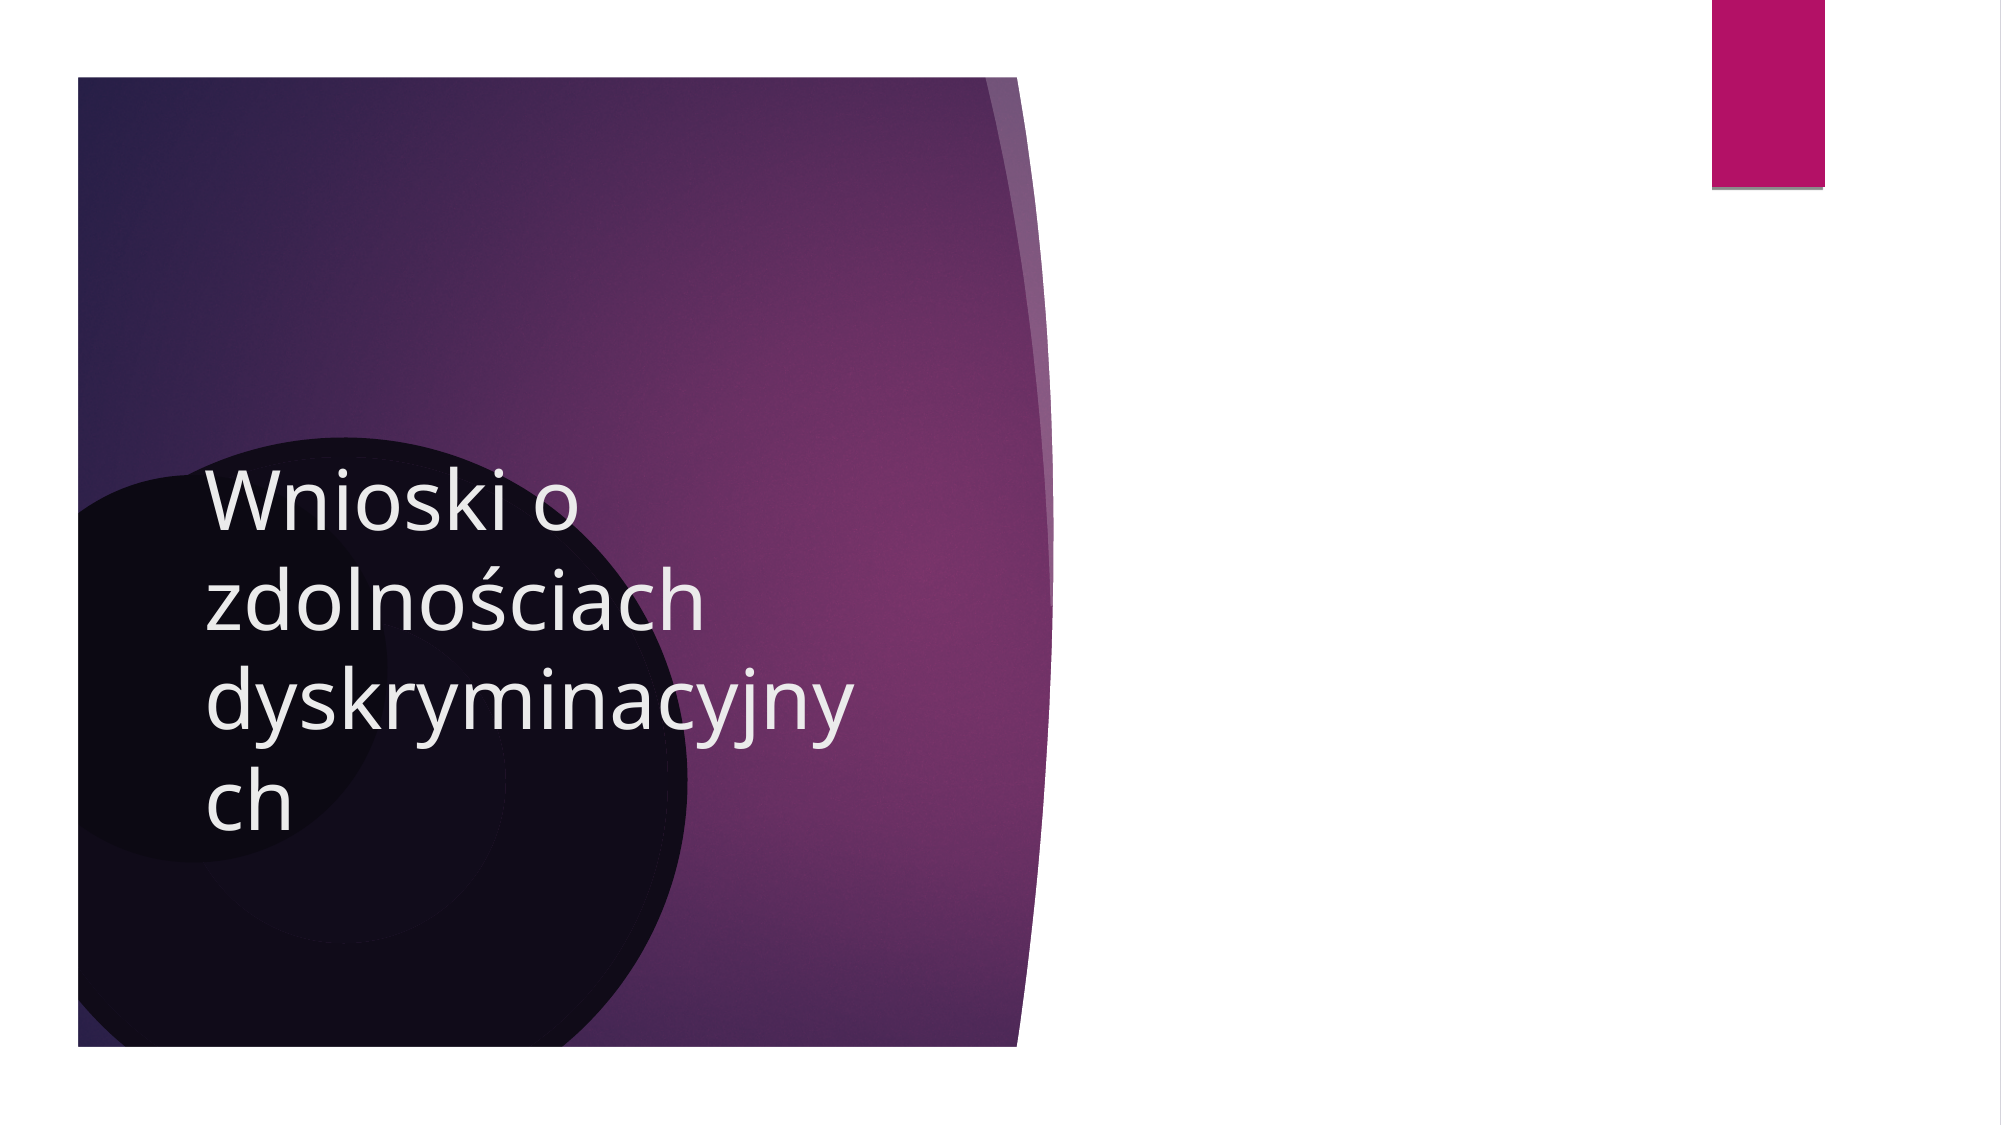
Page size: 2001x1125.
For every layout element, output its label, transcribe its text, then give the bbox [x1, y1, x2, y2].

title Wnioski o zdolnościach dyskryminacyjnych [189, 439, 904, 814]
